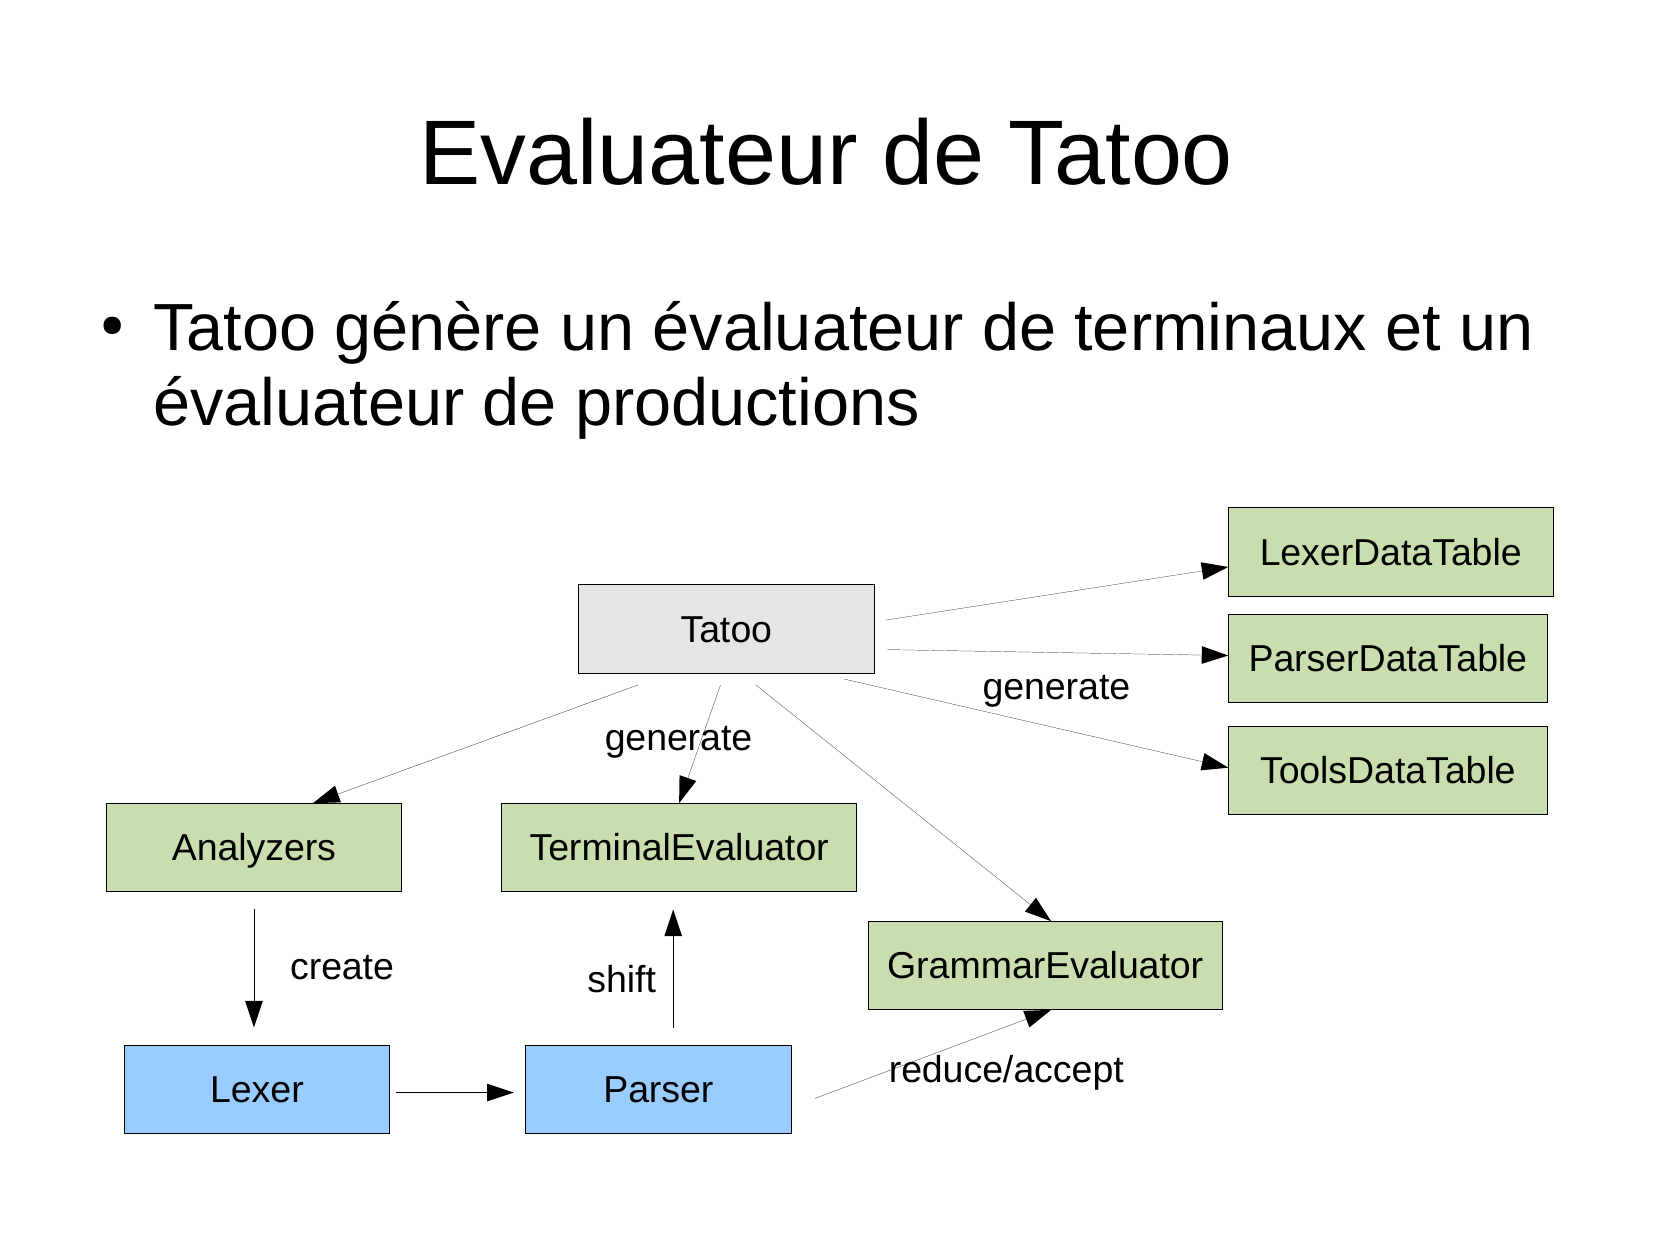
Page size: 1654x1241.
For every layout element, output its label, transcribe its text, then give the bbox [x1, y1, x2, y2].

text_box Parser [525, 1045, 792, 1134]
text_box LexerDataTable [1228, 507, 1554, 597]
text_box shift [572, 950, 672, 1008]
text_box generate [968, 657, 1146, 715]
text_box ToolsDataTable [1228, 726, 1548, 815]
text_box create [275, 937, 409, 995]
title Evaluateur de Tatoo [82, 56, 1571, 250]
text_box GrammarEvaluator [868, 921, 1223, 1010]
text_box Tatoo [578, 584, 875, 674]
text_box Lexer [124, 1045, 390, 1134]
text_box Analyzers [106, 803, 402, 892]
text_box ParserDataTable [1228, 614, 1548, 703]
text_box generate [590, 708, 768, 766]
text_box reduce/accept [874, 1041, 1140, 1099]
list Tatoo génère un évaluateur de terminaux et un évaluateur de productions [82, 290, 1571, 1094]
text_box TerminalEvaluator [501, 803, 857, 892]
